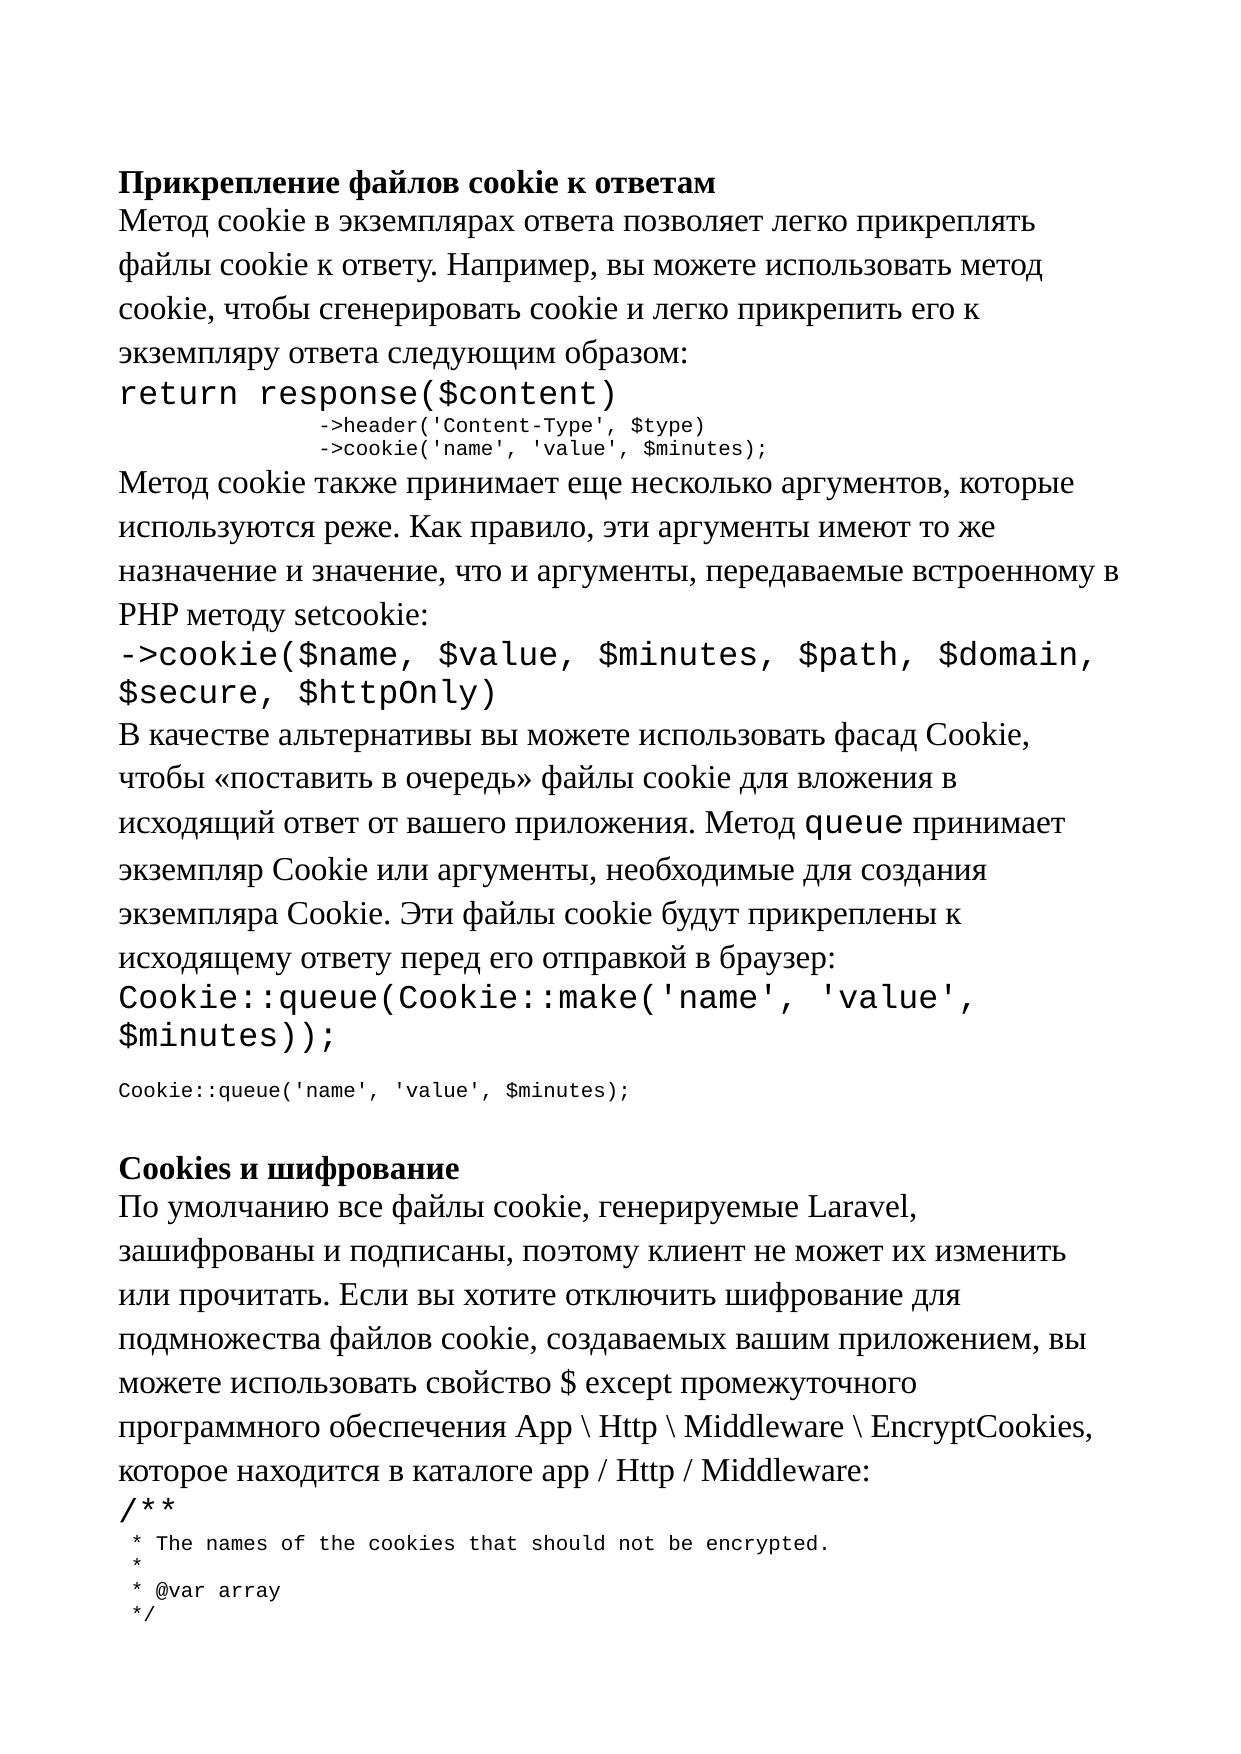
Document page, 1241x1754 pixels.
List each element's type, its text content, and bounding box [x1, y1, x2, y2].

subtitle Прикрепление файлов cookie к ответам [118, 162, 1122, 201]
text В качестве альтернативы вы можете использовать фасад Cookie, чтобы «поставить в очередь» файлы cookie для вложения в исходящий ответ от вашего приложения. Метод queue принимает экземпляр Cookie или аргументы, необходимые для создания экземпляра Cookie. Эти файлы cookie будут прикреплены к исходящему ответу перед его отправкой в браузер: [118, 714, 1122, 975]
text ->header('Content-Type', $type) [118, 414, 1122, 438]
subtitle Cookies и шифрование [118, 1148, 1122, 1186]
text * The names of the cookies that should not be encrypted. [118, 1533, 1122, 1556]
text Cookie::queue('name', 'value', $minutes); [118, 1080, 1122, 1104]
text По умолчанию все файлы cookie, генерируемые Laravel, зашифрованы и подписаны, поэтому клиент не может их изменить или прочитать. Если вы хотите отключить шифрование для подмножества файлов cookie, создаваемых вашим приложением, вы можете использовать свойство $ except промежуточного программного обеспечения App \ Http \ Middleware \ EncryptCookies, которое находится в каталоге app / Http / Middleware: [118, 1186, 1122, 1489]
text ->cookie('name', 'value', $minutes); [118, 438, 1122, 462]
text Cookie::queue(Cookie::make('name', 'value', $minutes)); [118, 981, 1122, 1057]
text /** [118, 1495, 1122, 1533]
text return response($content) [118, 377, 1122, 414]
text * @var array [118, 1580, 1122, 1603]
text * [118, 1556, 1122, 1580]
text */ [118, 1603, 1122, 1627]
text Метод cookie также принимает еще несколько аргументов, которые используются реже. Как правило, эти аргументы имеют то же назначение и значение, что и аргументы, передаваемые встроенному в PHP методу setcookie: [118, 462, 1122, 632]
text ->cookie($name, $value, $minutes, $path, $domain, $secure, $httpOnly) [118, 638, 1122, 714]
text Метод cookie в экземплярах ответа позволяет легко прикреплять файлы cookie к ответу. Например, вы можете использовать метод cookie, чтобы сгенерировать cookie и легко прикрепить его к экземпляру ответа следующим образом: [118, 201, 1122, 371]
